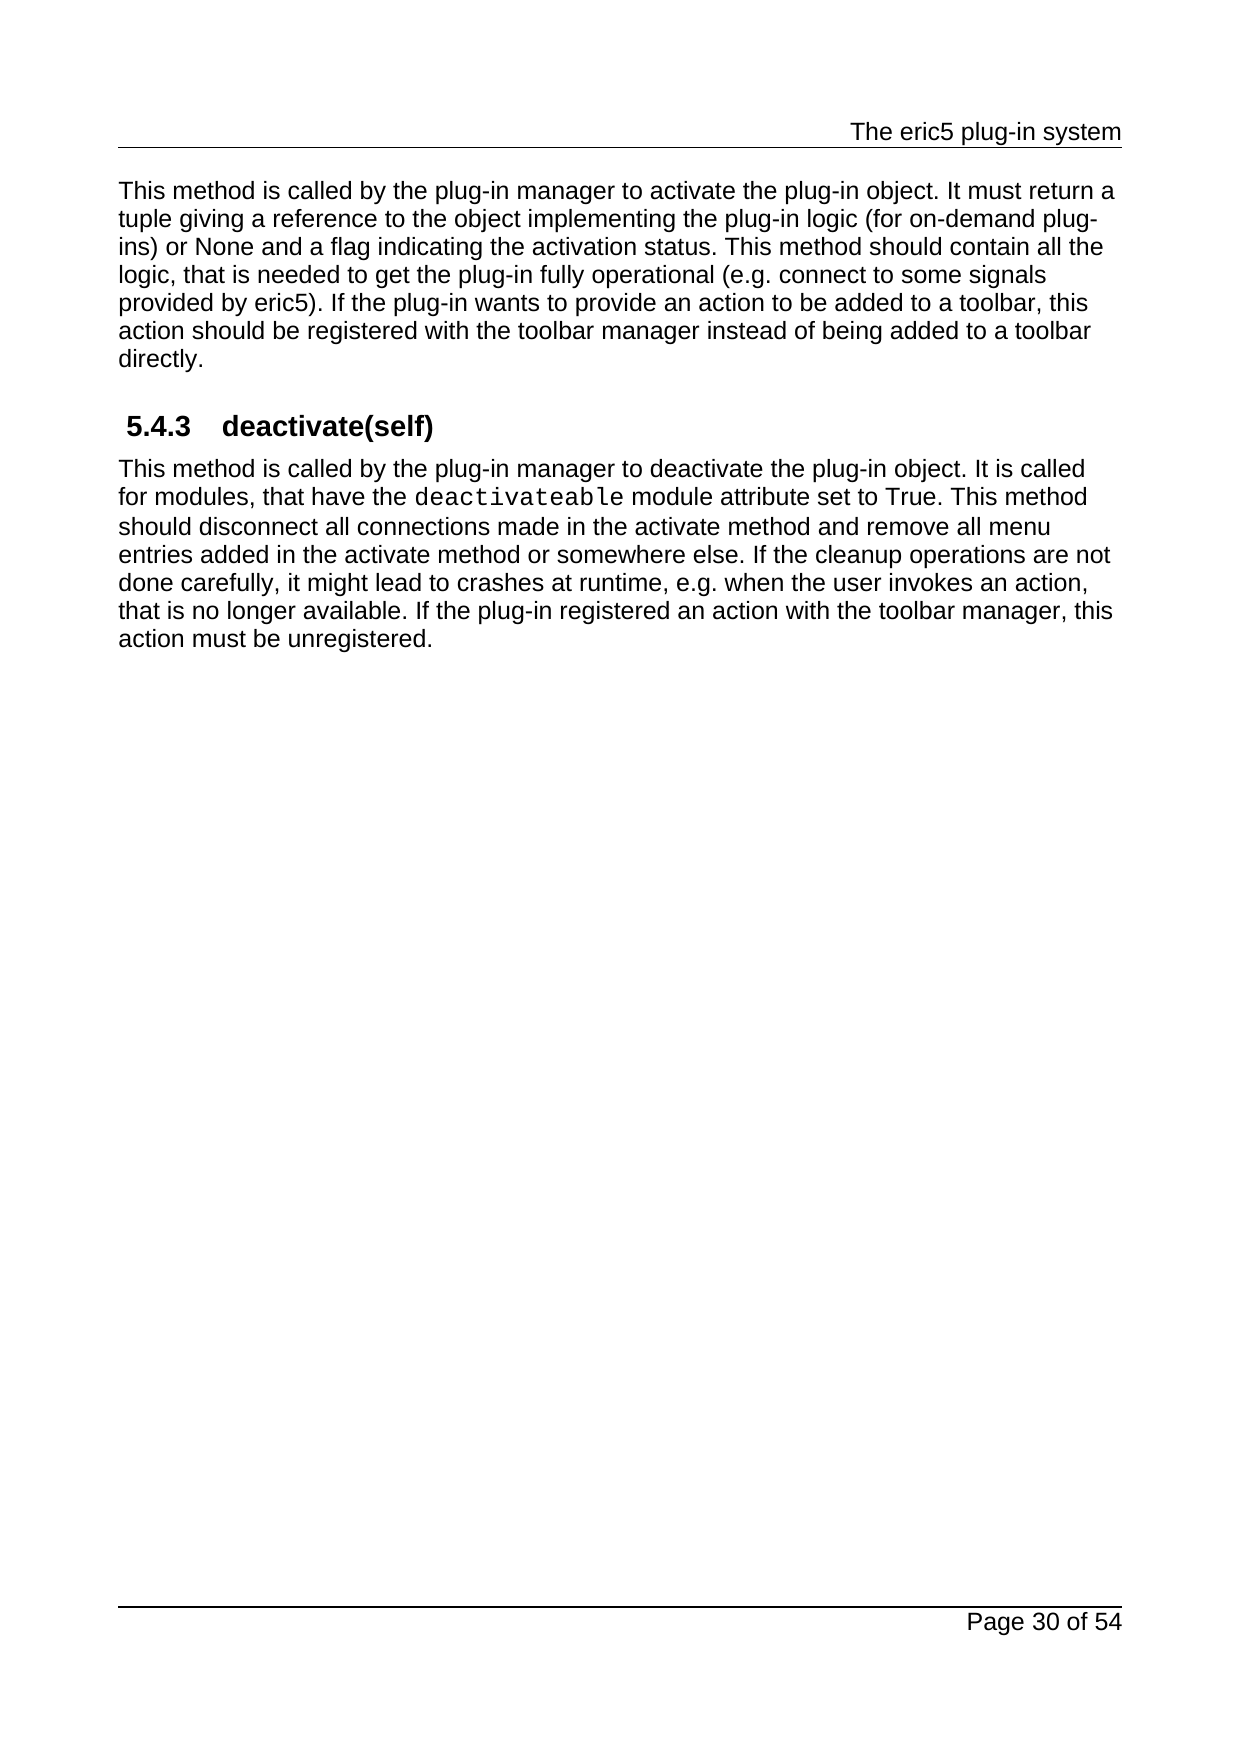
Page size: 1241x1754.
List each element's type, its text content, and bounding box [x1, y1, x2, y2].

subtitle deactivate(self) [118, 410, 1122, 443]
text This method is called by the plug-in manager to activate the plug-in object. It must return a tuple giving a reference to the object implementing the plug-in logic (for on-demand plug-ins) or None and a flag indicating the activation status. This method should contain all the logic, that is needed to get the plug-in fully operational (e.g. connect to some signals provided by eric5). If the plug-in wants to provide an action to be added to a toolbar, this action should be registered with the toolbar manager instead of being added to a toolbar directly. [118, 177, 1122, 372]
text This method is called by the plug-in manager to deactivate the plug-in object. It is called for modules, that have the deactivateable module attribute set to True. This method should disconnect all connections made in the activate method and remove all menu entries added in the activate method or somewhere else. If the cleanup operations are not done carefully, it might lead to crashes at runtime, e.g. when the user invokes an action, that is no longer available. If the plug-in registered an action with the toolbar manager, this action must be unregistered. [118, 455, 1122, 653]
